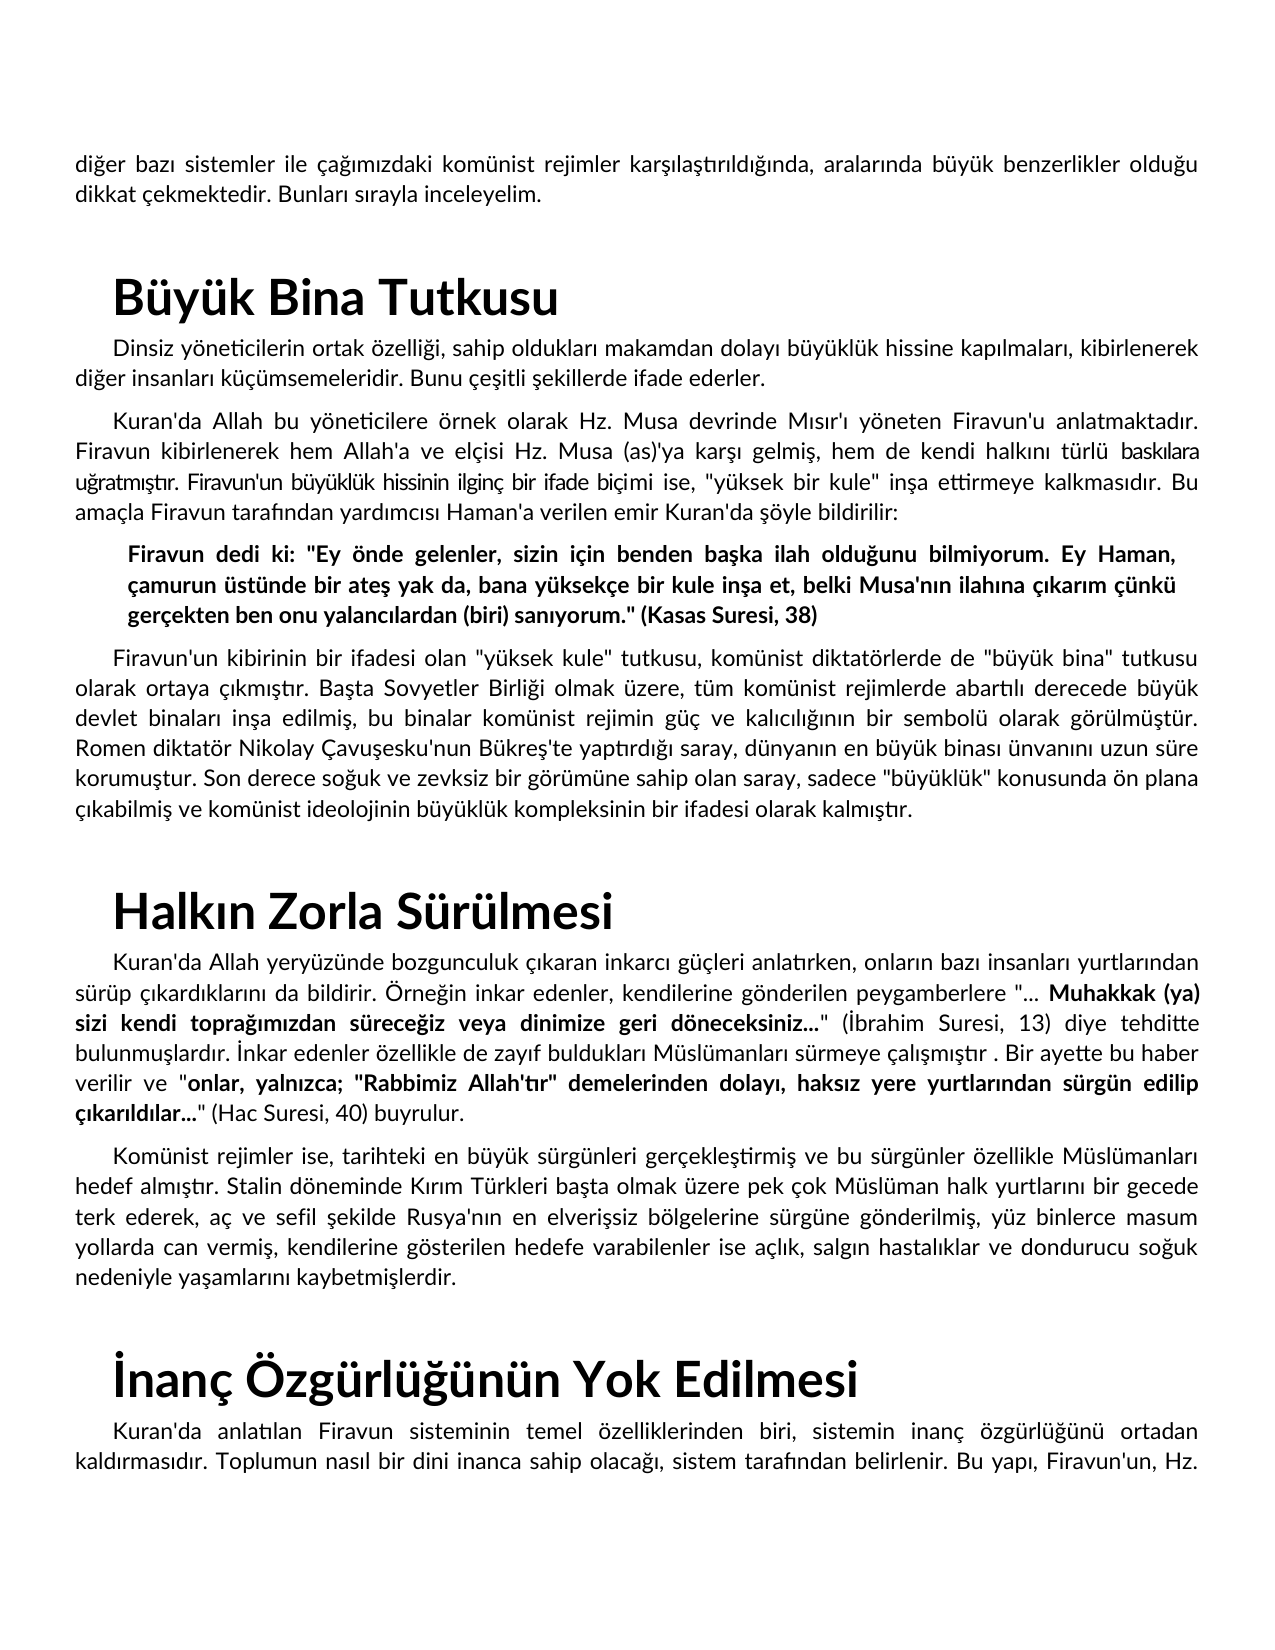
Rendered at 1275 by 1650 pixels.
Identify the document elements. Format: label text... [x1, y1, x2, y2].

text Kuran'da Allah bu yöneticilere örnek olarak Hz. Musa devrinde Mısır'ı yöneten Firavun'u anlatmaktadır. Firavun kibirlenerek hem Allah'a ve elçisi Hz. Musa (as)'ya karşı gelmiş, hem de kendi halkını türlü baskılara uğratmıştır. Firavun'un büyüklük hissinin ilginç bir ifade biçimi ise, "yüksek bir kule" inşa ettirmeye kalkmasıdır. Bu amaçla Firavun tarafından yardımcısı Haman'a verilen emir Kuran'da şöyle bildirilir: [75, 407, 1200, 525]
text Firavun dedi ki: "Ey önde gelenler, sizin için benden başka ilah olduğunu bilmiyorum. Ey Haman, çamurun üstünde bir ateş yak da, bana yüksekçe bir kule inşa et, belki Musa'nın ilahına çıkarım çünkü gerçekten ben onu yalancılardan (biri) sanıyorum." (Kasas Suresi, 38) [127, 540, 1177, 628]
text Kuran'da anlatılan Firavun sisteminin temel özelliklerinden biri, sistemin inanç özgürlüğünü ortadan kaldırmasıdır. Toplumun nasıl bir dini inanca sahip olacağı, sistem tarafından belirlenir. Bu yapı, Firavun'un, Hz. [75, 1416, 1200, 1474]
subtitle Büyük Bina Tutkusu [112, 266, 1200, 326]
text Dinsiz yöneticilerin ortak özelliği, sahip oldukları makamdan dolayı büyüklük hissine kapılmaları, kibirlenerek diğer insanları küçümsemeleridir. Bunu çeşitli şekillerde ifade ederler. [75, 334, 1200, 392]
subtitle İnanç Özgürlüğünün Yok Edilmesi [112, 1348, 1200, 1408]
text Firavun'un kibirinin bir ifadesi olan "yüksek kule" tutkusu, komünist diktatörlerde de "büyük bina" tutkusu olarak ortaya çıkmıştır. Başta Sovyetler Birliği olmak üzere, tüm komünist rejimlerde abartılı derecede büyük devlet binaları inşa edilmiş, bu binalar komünist rejimin güç ve kalıcılığının bir sembolü olarak görülmüştür. Romen diktatör Nikolay Çavuşesku'nun Bükreş'te yaptırdığı saray, dünyanın en büyük binası ünvanını uzun süre korumuştur. Son derece soğuk ve zevksiz bir görümüne sahip olan saray, sadece "büyüklük" konusunda ön plana çıkabilmiş ve komünist ideolojinin büyüklük kompleksinin bir ifadesi olarak kalmıştır. [75, 643, 1200, 822]
text Komünist rejimler ise, tarihteki en büyük sürgünleri gerçekleştirmiş ve bu sürgünler özellikle Müslümanları hedef almıştır. Stalin döneminde Kırım Türkleri başta olmak üzere pek çok Müslüman halk yurtlarını bir gecede terk ederek, aç ve sefil şekilde Rusya'nın en elverişsiz bölgelerine sürgüne gönderilmiş, yüz binlerce masum yollarda can vermiş, kendilerine gösterilen hedefe varabilenler ise açlık, salgın hastalıklar ve dondurucu soğuk nedeniyle yaşamlarını kaybetmişlerdir. [75, 1142, 1200, 1290]
text Kuran'da Allah yeryüzünde bozgunculuk çıkaran inkarcı güçleri anlatırken, onların bazı insanları yurtlarından sürüp çıkardıklarını da bildirir. Örneğin inkar edenler, kendilerine gönderilen peygamberlere "... Muhakkak (ya) sizi kendi toprağımızdan süreceğiz veya dinimize geri döneceksiniz..." (İbrahim Suresi, 13) diye tehditte bulunmuşlardır. İnkar edenler özellikle de zayıf buldukları Müslümanları sürmeye çalışmıştır . Bir ayette bu haber verilir ve "onlar, yalnızca; "Rabbimiz Allah'tır" demelerinden dolayı, haksız yere yurtlarından sürgün edilip çıkarıldılar..." (Hac Suresi, 40) buyrulur. [75, 948, 1200, 1127]
text diğer bazı sistemler ile çağımızdaki komünist rejimler karşılaştırıldığında, aralarında büyük benzerlikler olduğu dikkat çekmektedir. Bunları sırayla inceleyelim. [75, 150, 1200, 208]
subtitle Halkın Zorla Sürülmesi [112, 880, 1200, 940]
